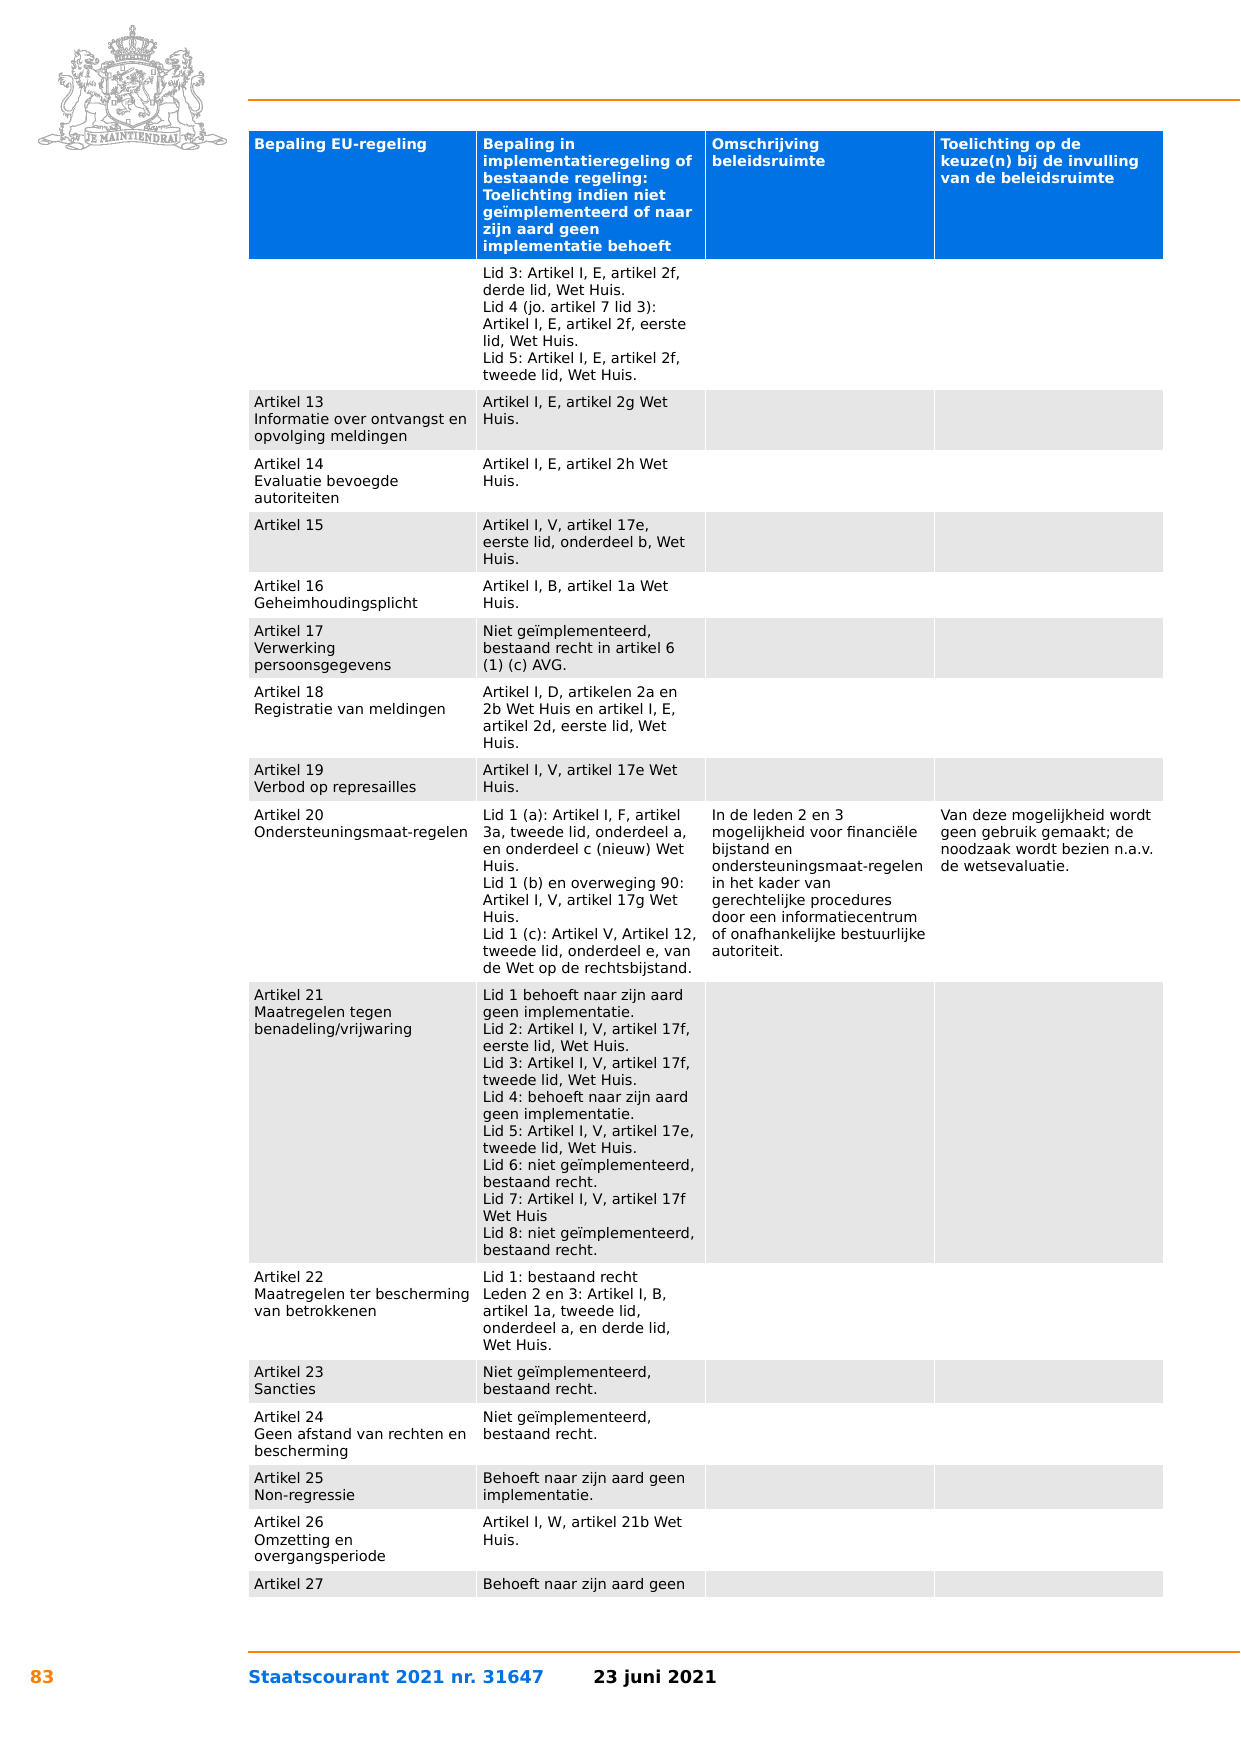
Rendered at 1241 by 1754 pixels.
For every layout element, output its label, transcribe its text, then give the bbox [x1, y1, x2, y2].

table_cell [706, 574, 934, 617]
table_cell [935, 679, 1163, 757]
table_cell [706, 1264, 934, 1358]
table_cell Artikel 19 Verbod op represailles [249, 758, 476, 801]
table_cell Lid 1 behoeft naar zijn aard geen implementatie. Lid 2: Artikel I, V, artikel 17f, eerste lid, Wet Huis. Lid 3: Artikel I, V, artikel 17f, tweede lid, Wet Huis. Lid 4: behoeft naar zijn aard geen implementatie. Lid 5: Artikel I, V, artikel 17e, tweede lid, Wet Huis. Lid 6: niet geïmplementeerd, bestaand recht. Lid 7: Artikel I, V, artikel 17f Wet Huis Lid 8: niet geïmplementeerd, bestaand recht. [477, 982, 705, 1263]
table_cell Artikel I, V, artikel 17e, eerste lid, onderdeel b, Wet Huis. [477, 512, 705, 572]
table_cell [935, 758, 1163, 801]
table_cell Artikel 16 Geheimhoudingsplicht [249, 574, 476, 617]
table_cell Artikel 24 Geen afstand van rechten en bescherming [249, 1404, 476, 1464]
table_cell [706, 260, 934, 388]
table_cell [935, 1360, 1163, 1403]
table_cell [935, 574, 1163, 617]
table_cell Artikel I, W, artikel 21b Wet Huis. [477, 1510, 705, 1570]
table_cell [935, 1264, 1163, 1358]
table_header Bepaling EU-regeling [249, 131, 476, 259]
table_cell [935, 1510, 1163, 1570]
table_cell Lid 3: Artikel I, E, artikel 2f, derde lid, Wet Huis. Lid 4 (jo. artikel 7 lid 3): Artikel I, E, artikel 2f, eerste lid, Wet Huis. Lid 5: Artikel I, E, artikel 2f, tweede lid, Wet Huis. [477, 260, 705, 388]
table_cell Artikel 21 Maatregelen tegen benadeling/vrijwaring [249, 982, 476, 1263]
table_cell Behoeft naar zijn aard geen implementatie. [477, 1465, 705, 1509]
table_cell Artikel I, E, artikel 2g Wet Huis. [477, 390, 705, 450]
table_cell [935, 1465, 1163, 1509]
picture [38, 25, 227, 150]
table_cell Artikel 23 Sancties [249, 1360, 476, 1403]
table_cell Artikel I, E, artikel 2h Wet Huis. [477, 451, 705, 511]
table_cell Artikel 17 Verwerking persoonsgegevens [249, 618, 476, 678]
table_cell Behoeft naar zijn aard geen [477, 1571, 705, 1597]
table_header Toelichting op de keuze(n) bij de invulling van de beleidsruimte [935, 131, 1163, 259]
table_cell [935, 260, 1163, 388]
table_cell [706, 982, 934, 1263]
table_cell Artikel 15 [249, 512, 476, 572]
table_cell Niet geïmplementeerd, bestaand recht. [477, 1404, 705, 1464]
table_cell Artikel 22 Maatregelen ter bescherming van betrokkenen [249, 1264, 476, 1358]
table_cell Artikel 27 [249, 1571, 476, 1597]
table_cell Artikel 26 Omzetting en overgangsperiode [249, 1510, 476, 1570]
table_cell [935, 618, 1163, 678]
table_cell [706, 390, 934, 450]
table_cell [706, 758, 934, 801]
table_cell Artikel 20 Ondersteuningsmaat-regelen [249, 802, 476, 981]
table_cell Artikel I, V, artikel 17e Wet Huis. [477, 758, 705, 801]
table_cell Lid 1: bestaand recht Leden 2 en 3: Artikel I, B, artikel 1a, tweede lid, onderdeel a, en derde lid, Wet Huis. [477, 1264, 705, 1358]
table_cell [706, 1360, 934, 1403]
table_cell [706, 1465, 934, 1509]
table_cell Artikel I, D, artikelen 2a en 2b Wet Huis en artikel I, E, artikel 2d, eerste lid, Wet Huis. [477, 679, 705, 757]
table_cell Artikel I, B, artikel 1a Wet Huis. [477, 574, 705, 617]
table_cell In de leden 2 en 3 mogelijkheid voor financiële bijstand en ondersteuningsmaat-regelen in het kader van gerechtelijke procedures door een informatiecentrum of onafhankelijke bestuurlijke autoriteit. [706, 802, 934, 981]
table_header Bepaling in implementatieregeling of bestaande regeling: Toelichting indien niet geïmplementeerd of naar zijn aard geen implementatie behoeft [477, 131, 705, 259]
table_cell Artikel 13 Informatie over ontvangst en opvolging meldingen [249, 390, 476, 450]
table_cell [935, 512, 1163, 572]
table_cell Artikel 25 Non-regressie [249, 1465, 476, 1509]
table_cell [706, 1571, 934, 1597]
table_cell [935, 1404, 1163, 1464]
table_cell Niet geïmplementeerd, bestaand recht in artikel 6 (1) (c) AVG. [477, 618, 705, 678]
table_cell [249, 260, 476, 388]
table_header Omschrijving beleidsruimte [706, 131, 934, 259]
table_cell [935, 1571, 1163, 1597]
table_cell [935, 982, 1163, 1263]
table_cell Artikel 14 Evaluatie bevoegde autoriteiten [249, 451, 476, 511]
table_cell [706, 679, 934, 757]
table_cell Lid 1 (a): Artikel I, F, artikel 3a, tweede lid, onderdeel a, en onderdeel c (nieuw) Wet Huis. Lid 1 (b) en overweging 90: Artikel I, V, artikel 17g Wet Huis. Lid 1 (c): Artikel V, Artikel 12, tweede lid, onderdeel e, van de Wet op de rechtsbijstand. [477, 802, 705, 981]
table_cell [706, 451, 934, 511]
table_cell [706, 1510, 934, 1570]
table_cell [706, 618, 934, 678]
table_cell [706, 512, 934, 572]
table_cell [935, 390, 1163, 450]
table_cell Artikel 18 Registratie van meldingen [249, 679, 476, 757]
table_cell Niet geïmplementeerd, bestaand recht. [477, 1360, 705, 1403]
table_cell [706, 1404, 934, 1464]
table_cell Van deze mogelijkheid wordt geen gebruik gemaakt; de noodzaak wordt bezien n.a.v. de wetsevaluatie. [935, 802, 1163, 981]
table_cell [935, 451, 1163, 511]
